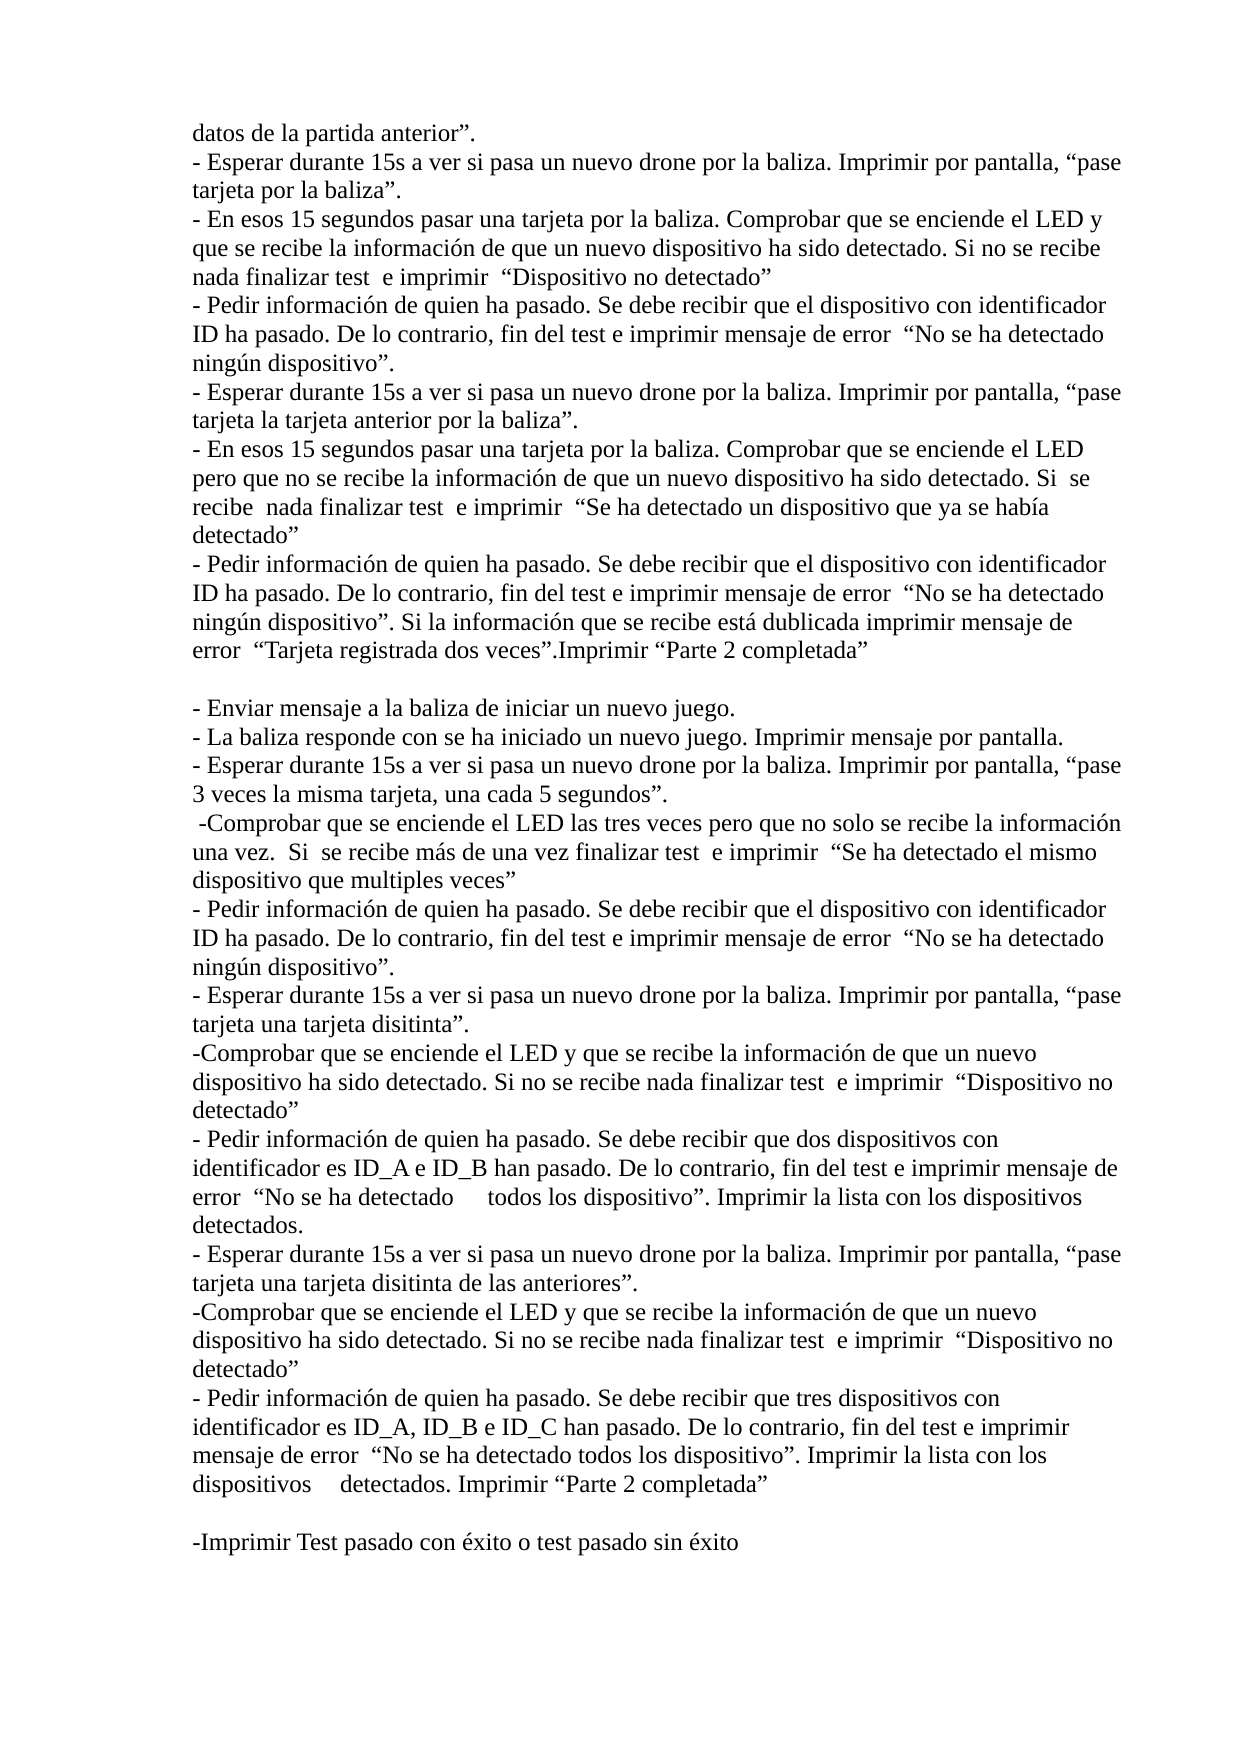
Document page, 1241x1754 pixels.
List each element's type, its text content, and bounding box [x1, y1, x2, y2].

text - Pedir información de quien ha pasado. Se debe recibir que tres dispositivos con identificador es ID_A, ID_B e ID_C han pasado. De lo contrario, fin del test e imprimir mensaje de error “No se ha detectado todos los dispositivo”. Imprimir la lista con los dispositivos detectados. Imprimir “Parte 2 completada” [118, 1383, 1122, 1498]
text - Pedir información de quien ha pasado. Se debe recibir que el dispositivo con identificador ID ha pasado. De lo contrario, fin del test e imprimir mensaje de error “No se ha detectado ningún dispositivo”. [118, 894, 1122, 981]
text datos de la partida anterior”. [118, 118, 1122, 147]
text - La baliza responde con se ha iniciado un nuevo juego. Imprimir mensaje por pantalla. [118, 722, 1122, 751]
text - Esperar durante 15s a ver si pasa un nuevo drone por la baliza. Imprimir por pantalla, “pase tarjeta la tarjeta anterior por la baliza”. [118, 377, 1122, 434]
text - Pedir información de quien ha pasado. Se debe recibir que el dispositivo con identificador ID ha pasado. De lo contrario, fin del test e imprimir mensaje de error “No se ha detectado ningún dispositivo”. [118, 291, 1122, 377]
text -Comprobar que se enciende el LED y que se recibe la información de que un nuevo dispositivo ha sido detectado. Si no se recibe nada finalizar test e imprimir “Dispositivo no detectado” [118, 1038, 1122, 1124]
text - Esperar durante 15s a ver si pasa un nuevo drone por la baliza. Imprimir por pantalla, “pase tarjeta una tarjeta disitinta”. [118, 981, 1122, 1038]
text - En esos 15 segundos pasar una tarjeta por la baliza. Comprobar que se enciende el LED pero que no se recibe la información de que un nuevo dispositivo ha sido detectado. Si se recibe nada finalizar test e imprimir “Se ha detectado un dispositivo que ya se había detectado” [118, 434, 1122, 549]
text - Esperar durante 15s a ver si pasa un nuevo drone por la baliza. Imprimir por pantalla, “pase tarjeta por la baliza”. [118, 147, 1122, 204]
text - Pedir información de quien ha pasado. Se debe recibir que dos dispositivos con identificador es ID_A e ID_B han pasado. De lo contrario, fin del test e imprimir mensaje de error “No se ha detectado todos los dispositivo”. Imprimir la lista con los dispositivos detectados. [118, 1124, 1122, 1239]
text -Comprobar que se enciende el LED las tres veces pero que no solo se recibe la información una vez. Si se recibe más de una vez finalizar test e imprimir “Se ha detectado el mismo dispositivo que multiples veces” [118, 808, 1122, 894]
text - Esperar durante 15s a ver si pasa un nuevo drone por la baliza. Imprimir por pantalla, “pase 3 veces la misma tarjeta, una cada 5 segundos”. [118, 751, 1122, 808]
text - Enviar mensaje a la baliza de iniciar un nuevo juego. [118, 693, 1122, 722]
text -Imprimir Test pasado con éxito o test pasado sin éxito [118, 1527, 1122, 1556]
text - Pedir información de quien ha pasado. Se debe recibir que el dispositivo con identificador ID ha pasado. De lo contrario, fin del test e imprimir mensaje de error “No se ha detectado ningún dispositivo”. Si la información que se recibe está dublicada imprimir mensaje de error “Tarjeta registrada dos veces”.Imprimir “Parte 2 completada” [118, 549, 1122, 664]
text - Esperar durante 15s a ver si pasa un nuevo drone por la baliza. Imprimir por pantalla, “pase tarjeta una tarjeta disitinta de las anteriores”. [118, 1239, 1122, 1297]
text -Comprobar que se enciende el LED y que se recibe la información de que un nuevo dispositivo ha sido detectado. Si no se recibe nada finalizar test e imprimir “Dispositivo no detectado” [118, 1297, 1122, 1383]
text - En esos 15 segundos pasar una tarjeta por la baliza. Comprobar que se enciende el LED y que se recibe la información de que un nuevo dispositivo ha sido detectado. Si no se recibe nada finalizar test e imprimir “Dispositivo no detectado” [118, 204, 1122, 291]
